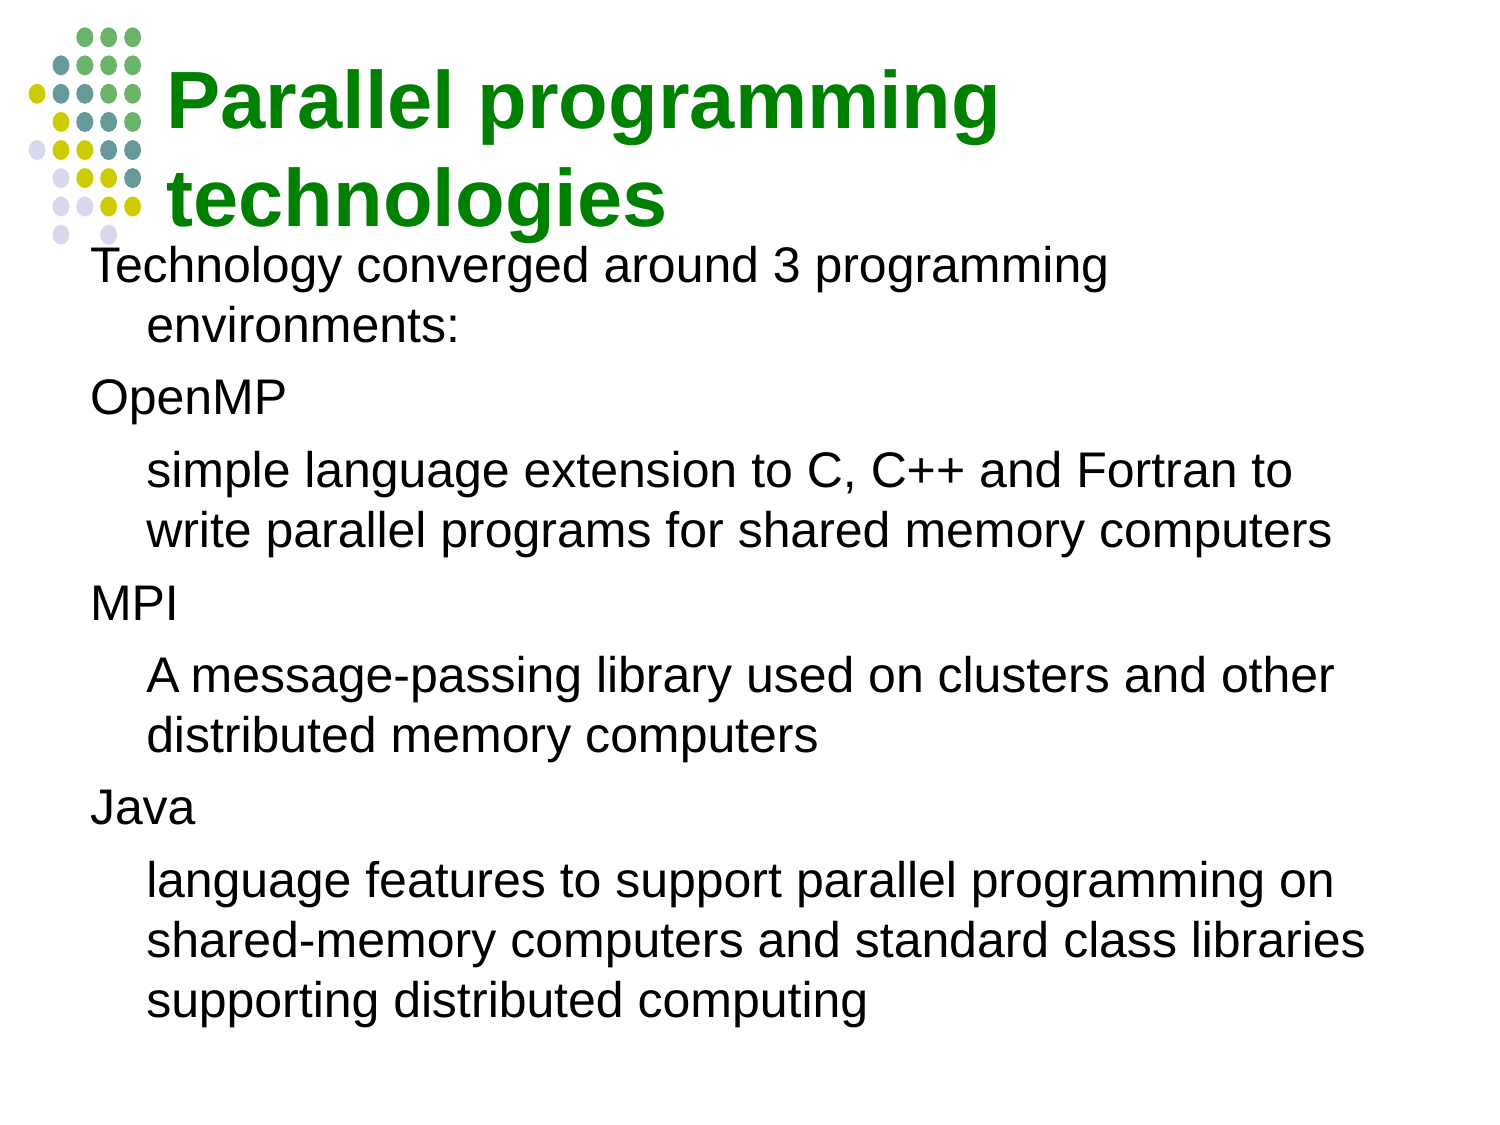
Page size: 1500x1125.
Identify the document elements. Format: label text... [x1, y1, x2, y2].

list Technology converged around 3 programming environments: OpenMP simple language extension to C, C++ and Fortran to write parallel programs for shared memory computers MPI A message-passing library used on clusters and other distributed memory computers Java language features to support parallel programming on shared-memory computers and standard class libraries supporting distributed computing [75, 224, 1426, 1108]
title Parallel programming technologies [151, 40, 1390, 224]
